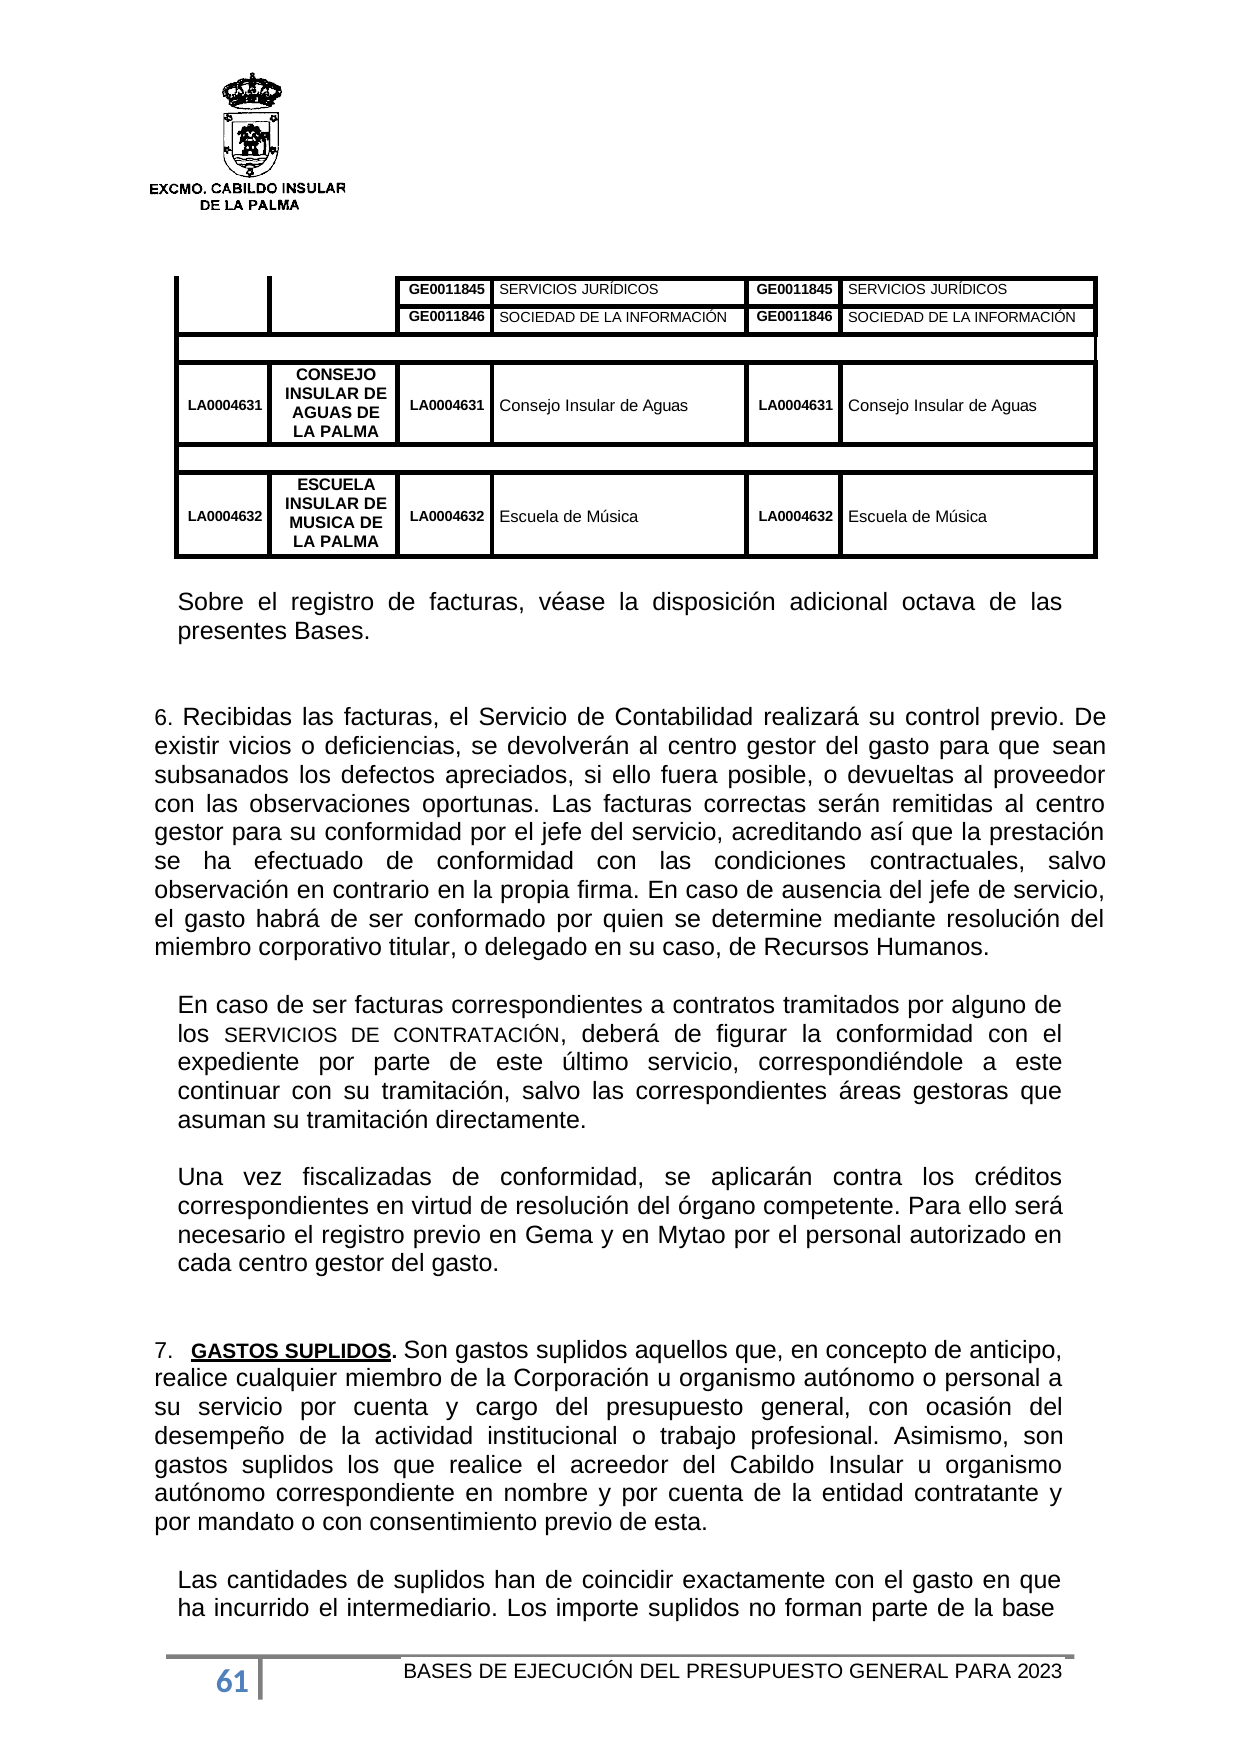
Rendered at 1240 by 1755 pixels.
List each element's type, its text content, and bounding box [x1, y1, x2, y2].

text Una vez fiscalizadas de conformidad, se aplicarán contra los créditos correspondientes en virtud de resolución del órgano competente. Para ello será necesario el registro previo en Gema y en Mytao por el personal autorizado en cada centro gestor del gasto. [177, 1162, 1063, 1277]
table_cell [179, 447, 1093, 470]
table_cell LA0004631 [749, 365, 838, 442]
table_header SERVICIOS JURÍDICOS [843, 281, 1093, 304]
list GASTOS SUPLIDOS. Son gastos suplidos aquellos que, en concepto de anticipo, realice cualquier miembro de la Corporación u organismo autónomo o personal a su servicio por cuenta y cargo del presupuesto general, con ocasión del desempeño de la actividad institucional o trabajo profesional. Asimismo, son gastos suplidos los que realice el acreedor del Cabildo Insular u organismo autónomo correspondiente en nombre y por cuenta de la entidad contratante y por mandato o con consentimiento previo de esta. [154, 1335, 1064, 1536]
table_header [272, 276, 395, 332]
table_cell LA0004632 [179, 475, 267, 554]
table_cell Escuela de Música [843, 475, 1093, 554]
table_cell ESCUELA INSULAR DE MUSICA DE LA PALMA [272, 475, 395, 554]
table_header [179, 276, 267, 332]
table_cell GE0011846 [400, 309, 490, 332]
table_cell Consejo Insular de Aguas [494, 365, 744, 442]
table_header GE0011845 [400, 281, 490, 304]
text Las cantidades de suplidos han de coincidir exactamente con el gasto en que ha incurrido el intermediario. Los importe suplidos no forman parte de la base [177, 1565, 1063, 1622]
table_cell SOCIEDAD DE LA INFORMACIÓN [843, 309, 1093, 332]
text Sobre el registro de facturas, véase la disposición adicional octava de las presentes Bases. [177, 587, 1063, 645]
table_cell Escuela de Música [494, 475, 744, 554]
table_header SERVICIOS JURÍDICOS [494, 281, 744, 304]
table_cell Consejo Insular de Aguas [843, 365, 1093, 442]
table_cell GE0011846 [749, 309, 838, 332]
table_cell LA0004632 [749, 475, 838, 554]
table_cell LA0004632 [400, 475, 490, 554]
table_cell SOCIEDAD DE LA INFORMACIÓN [494, 309, 744, 332]
table_cell LA0004631 [179, 365, 267, 442]
text En caso de ser facturas correspondientes a contratos tramitados por alguno de los SERVICIOS DE CONTRATACIÓN, deberá de figurar la conformidad con el expediente por parte de este último servicio, correspondiéndole a este continuar con su tramitación, salvo las correspondientes áreas gestoras que asuman su tramitación directamente. [177, 990, 1063, 1134]
table_cell [179, 337, 1094, 360]
list Recibidas las facturas, el Servicio de Contabilidad realizará su control previo. De existir vicios o deficiencias, se devolverán al centro gestor del gasto para que sean subsanados los defectos apreciados, si ello fuera posible, o devueltas al proveedor con las observaciones oportunas. Las facturas correctas serán remitidas al centro gestor para su conformidad por el jefe del servicio, acreditando así que la prestación se ha efectuado de conformidad con las condiciones contractuales, salvo observación en contrario en la propia firma. En caso de ausencia del jefe de servicio, el gasto habrá de ser conformado por quien se determine mediante resolución del miembro corporativo titular, o delegado en su caso, de Recursos Humanos. [154, 702, 1106, 961]
table_header GE0011845 [749, 281, 838, 304]
table_cell LA0004631 [400, 365, 490, 442]
table_cell CONSEJO INSULAR DE AGUAS DE LA PALMA [272, 365, 395, 442]
